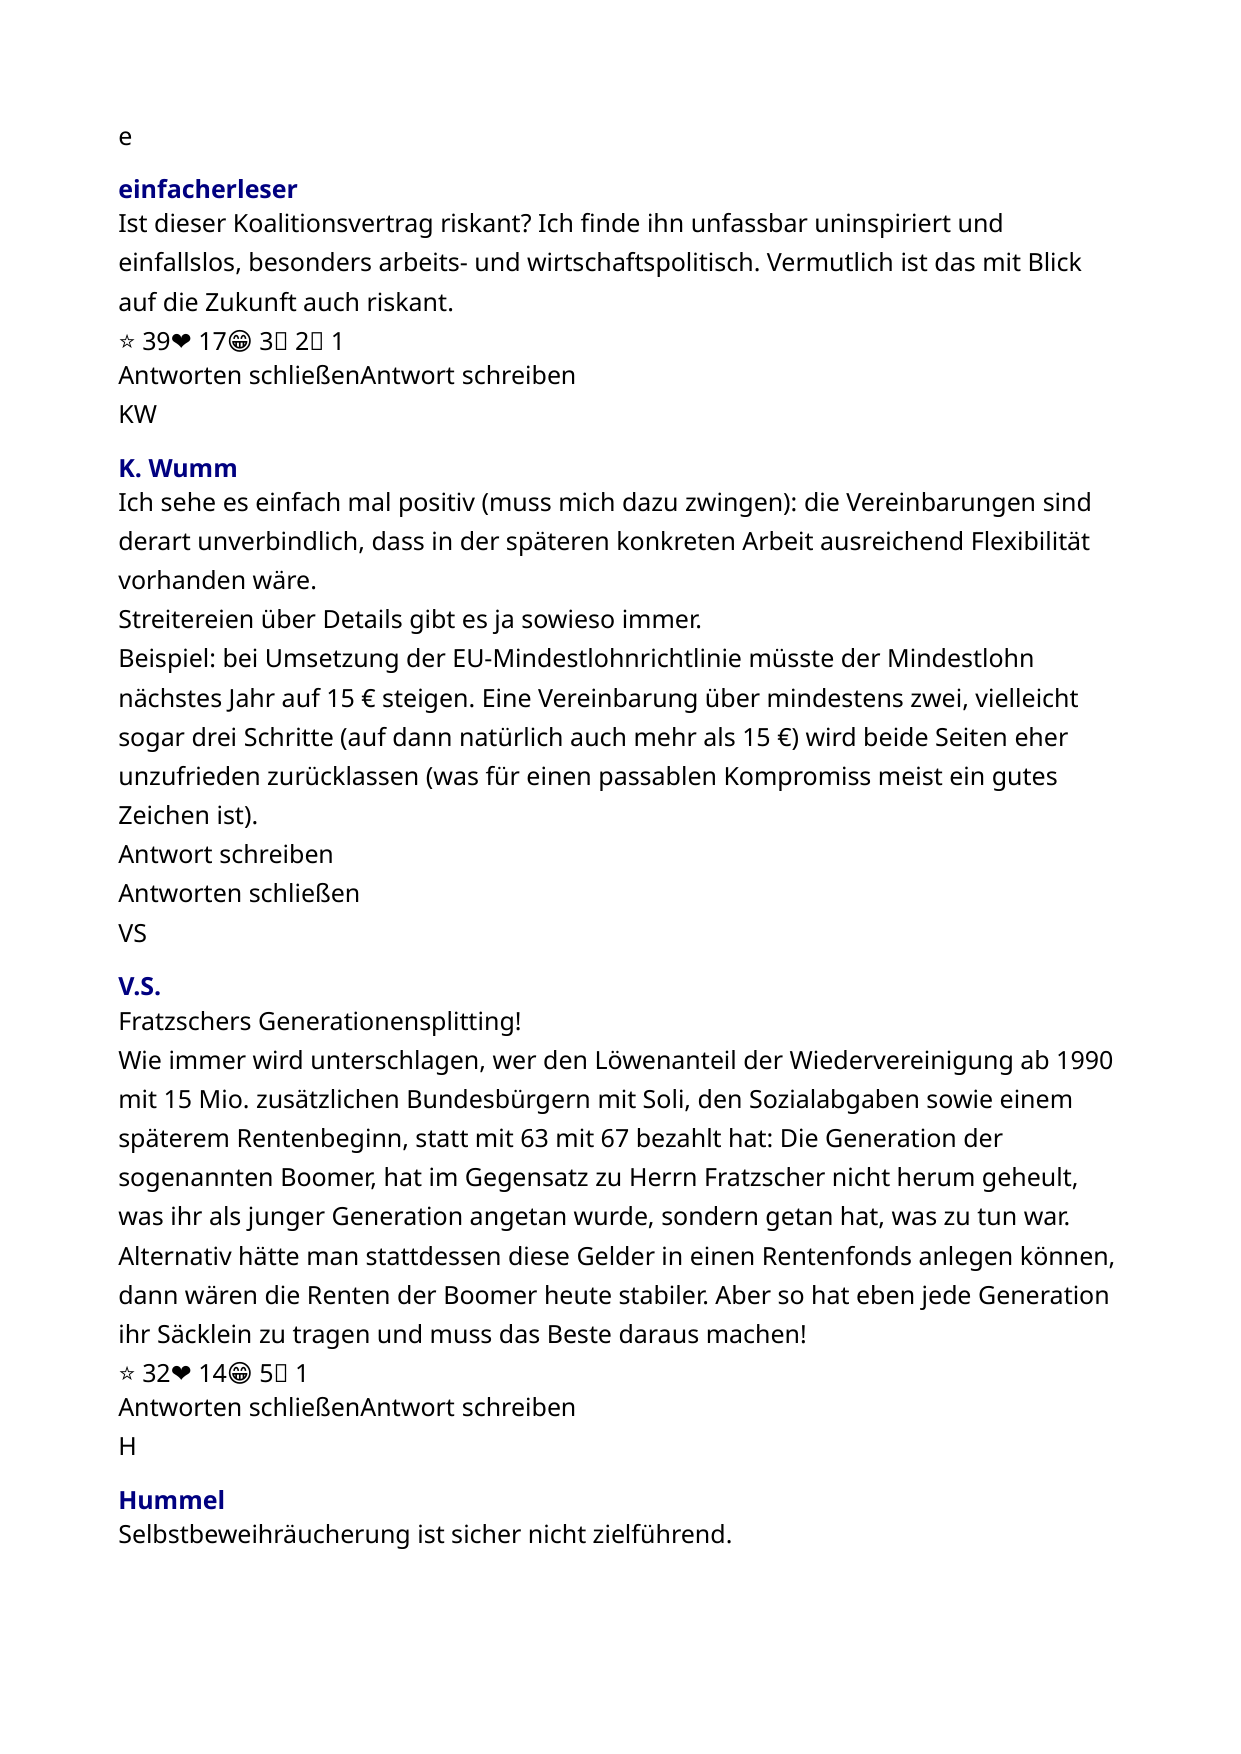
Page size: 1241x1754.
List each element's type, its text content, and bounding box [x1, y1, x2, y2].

text Selbstbeweihräucherung ist sicher nicht zielführend. [118, 1517, 1122, 1551]
text KW [118, 397, 1122, 431]
subtitle einfacherleser [118, 172, 1122, 206]
text H [118, 1429, 1122, 1463]
subtitle K. Wumm [118, 450, 1122, 484]
subtitle V.S. [118, 969, 1122, 1003]
text Antworten schließenAntwort schreiben [118, 357, 1122, 392]
text VS [118, 915, 1122, 949]
text e [118, 118, 1122, 152]
text Antwort schreiben [118, 837, 1122, 871]
text Streitereien über Details gibt es ja sowieso immer. [118, 602, 1122, 636]
text Ist dieser Koalitionsvertrag riskant? Ich finde ihn unfassbar uninspiriert und einfallslos, besonders arbeits- und wirtschaftspolitisch. Vermutlich ist das mit Blick auf die Zukunft auch riskant. [118, 206, 1122, 318]
subtitle Hummel [118, 1483, 1122, 1517]
text Antworten schließen [118, 876, 1122, 910]
text Wie immer wird unterschlagen, wer den Löwenanteil der Wiedervereinigung ab 1990 mit 15 Mio. zusätzlichen Bundesbürgern mit Soli, den Sozialabgaben sowie einem späterem Rentenbeginn, statt mit 63 mit 67 bezahlt hat: Die Generation der sogenannten Boomer, hat im Gegensatz zu Herrn Fratzscher nicht herum geheult, was ihr als junger Generation angetan wurde, sondern getan hat, was zu tun war. Alternativ hätte man stattdessen diese Gelder in einen Rentenfonds anlegen können, dann wären die Renten der Boomer heute stabiler. Aber so hat eben jede Generation ihr Säcklein zu tragen und muss das Beste daraus machen! [118, 1042, 1122, 1351]
text Antworten schließenAntwort schreiben [118, 1390, 1122, 1424]
text Ich sehe es einfach mal positiv (muss mich dazu zwingen): die Vereinbarungen sind derart unverbindlich, dass in der späteren konkreten Arbeit ausreichend Flexibilität vorhanden wäre. [118, 484, 1122, 597]
text Beispiel: bei Umsetzung der EU-Mindestlohnrichtlinie müsste der Mindestlohn nächstes Jahr auf 15 € steigen. Eine Vereinbarung über mindestens zwei, vielleicht sogar drei Schritte (auf dann natürlich auch mehr als 15 €) wird beide Seiten eher unzufrieden zurücklassen (was für einen passablen Kompromiss meist ein gutes Zeichen ist). [118, 641, 1122, 832]
text ⭐️ 32❤️ 14😁 5🤨 1 [118, 1356, 1122, 1390]
text Fratzschers Generationensplitting! [118, 1003, 1122, 1037]
text ⭐️ 39❤️ 17😁 3🙁 2🤨 1 [118, 323, 1122, 357]
